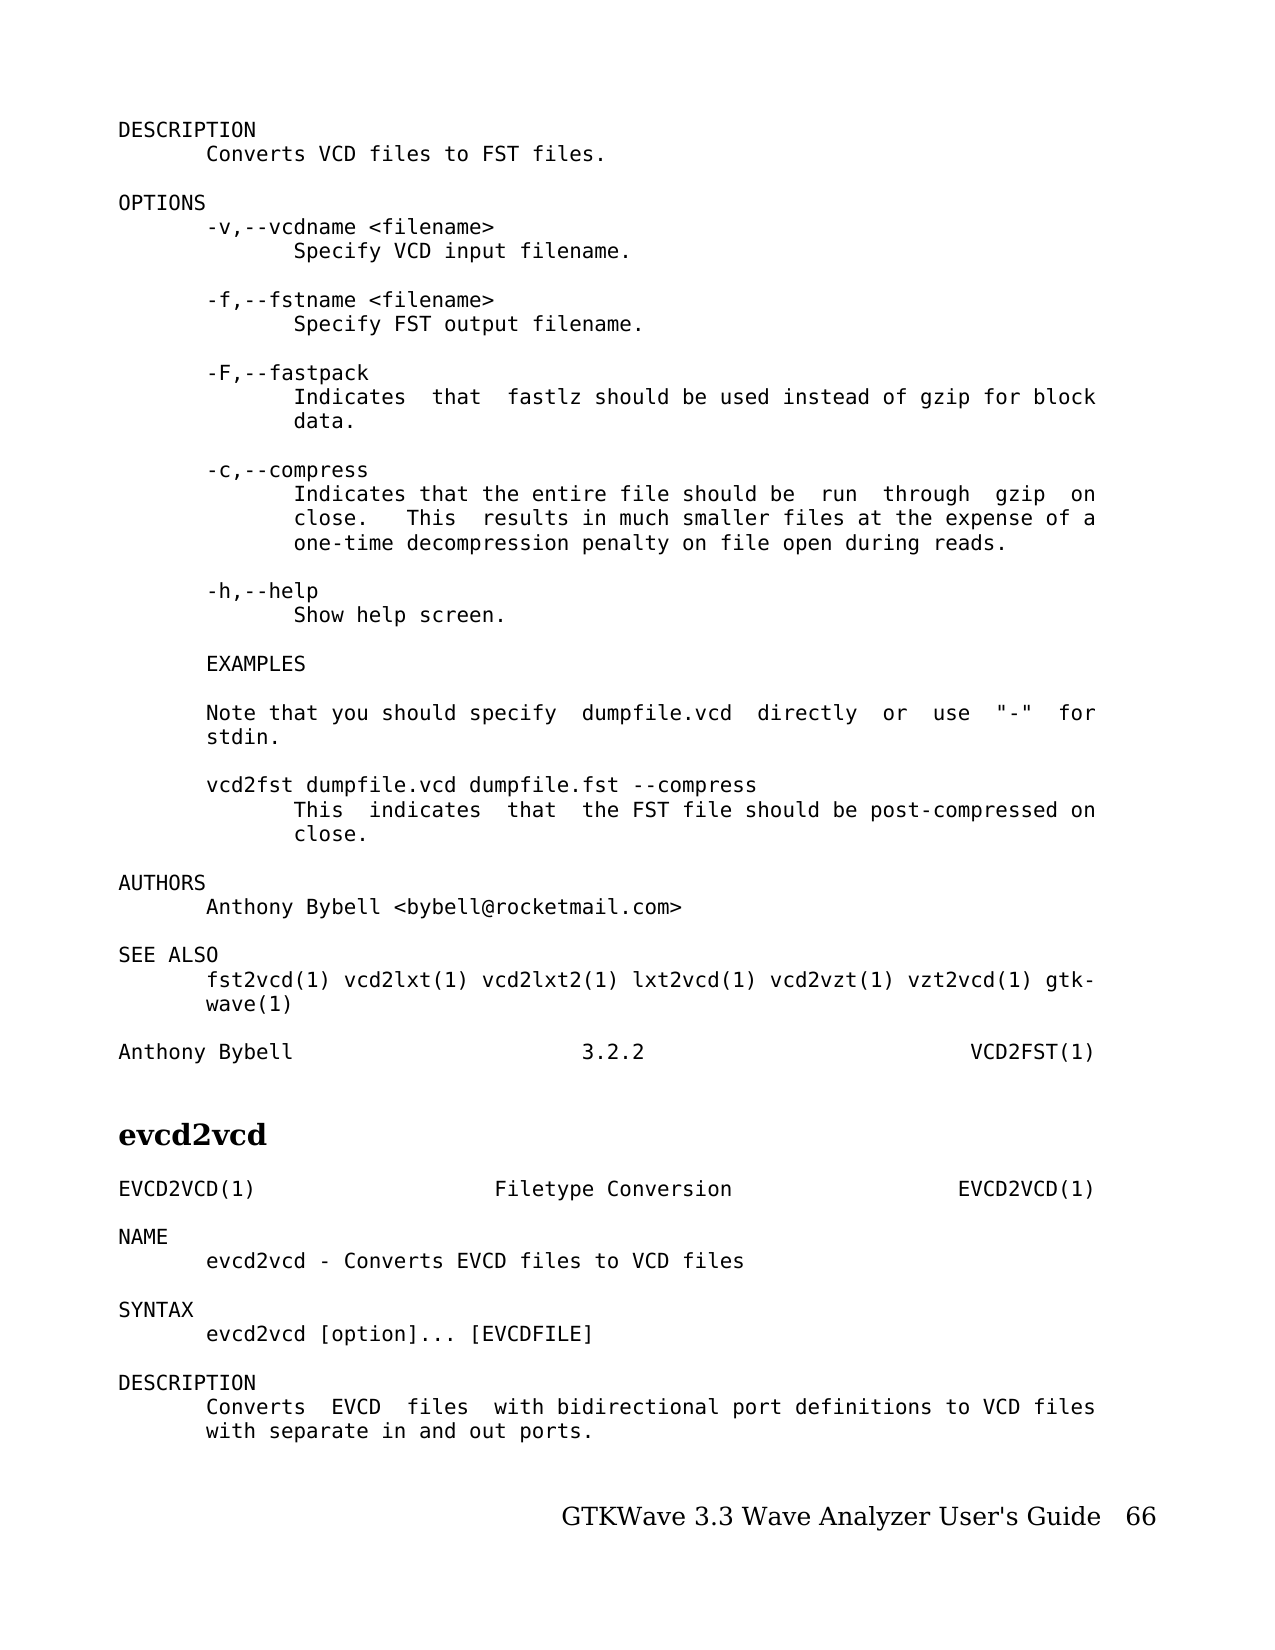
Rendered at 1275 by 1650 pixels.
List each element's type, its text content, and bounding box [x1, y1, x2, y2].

text -h,--help [118, 579, 1157, 603]
text EVCD2VCD(1) Filetype Conversion EVCD2VCD(1) [118, 1177, 1157, 1201]
text evcd2vcd [118, 1118, 1157, 1152]
text Note that you should specify dumpfile.vcd directly or use "-" for [118, 701, 1157, 725]
text Anthony Bybell 3.2.2 VCD2FST(1) [118, 1040, 1157, 1065]
text Show help screen. [118, 603, 1157, 628]
text -F,--fastpack [118, 361, 1157, 385]
text AUTHORS [118, 871, 1157, 895]
text SYNTAX [118, 1298, 1157, 1322]
text -f,--fstname <filename> [118, 288, 1157, 312]
text evcd2vcd [option]... [EVCDFILE] [118, 1322, 1157, 1347]
text Converts EVCD files with bidirectional port definitions to VCD files [118, 1395, 1157, 1419]
text DESCRIPTION [118, 118, 1157, 142]
text one-time decompression penalty on file open during reads. [118, 531, 1157, 555]
text evcd2vcd - Converts EVCD files to VCD files [118, 1249, 1157, 1274]
text OPTIONS [118, 191, 1157, 215]
text DESCRIPTION [118, 1371, 1157, 1395]
text Indicates that the entire file should be run through gzip on [118, 482, 1157, 506]
text Indicates that fastlz should be used instead of gzip for block [118, 385, 1157, 409]
text close. This results in much smaller files at the expense of a [118, 506, 1157, 531]
text Converts VCD files to FST files. [118, 142, 1157, 167]
text with separate in and out ports. [118, 1419, 1157, 1444]
text stdin. [118, 725, 1157, 749]
text -c,--compress [118, 458, 1157, 482]
text NAME [118, 1225, 1157, 1249]
text SEE ALSO [118, 943, 1157, 968]
text data. [118, 409, 1157, 434]
text vcd2fst dumpfile.vcd dumpfile.fst --compress [118, 773, 1157, 798]
text Specify VCD input filename. [118, 239, 1157, 264]
text EXAMPLES [118, 652, 1157, 676]
text wave(1) [118, 992, 1157, 1016]
text close. [118, 822, 1157, 846]
text -v,--vcdname <filename> [118, 215, 1157, 239]
text Anthony Bybell <bybell@rocketmail.com> [118, 895, 1157, 919]
text fst2vcd(1) vcd2lxt(1) vcd2lxt2(1) lxt2vcd(1) vcd2vzt(1) vzt2vcd(1) gtk- [118, 968, 1157, 992]
text This indicates that the FST file should be post-compressed on [118, 798, 1157, 822]
text Specify FST output filename. [118, 312, 1157, 337]
